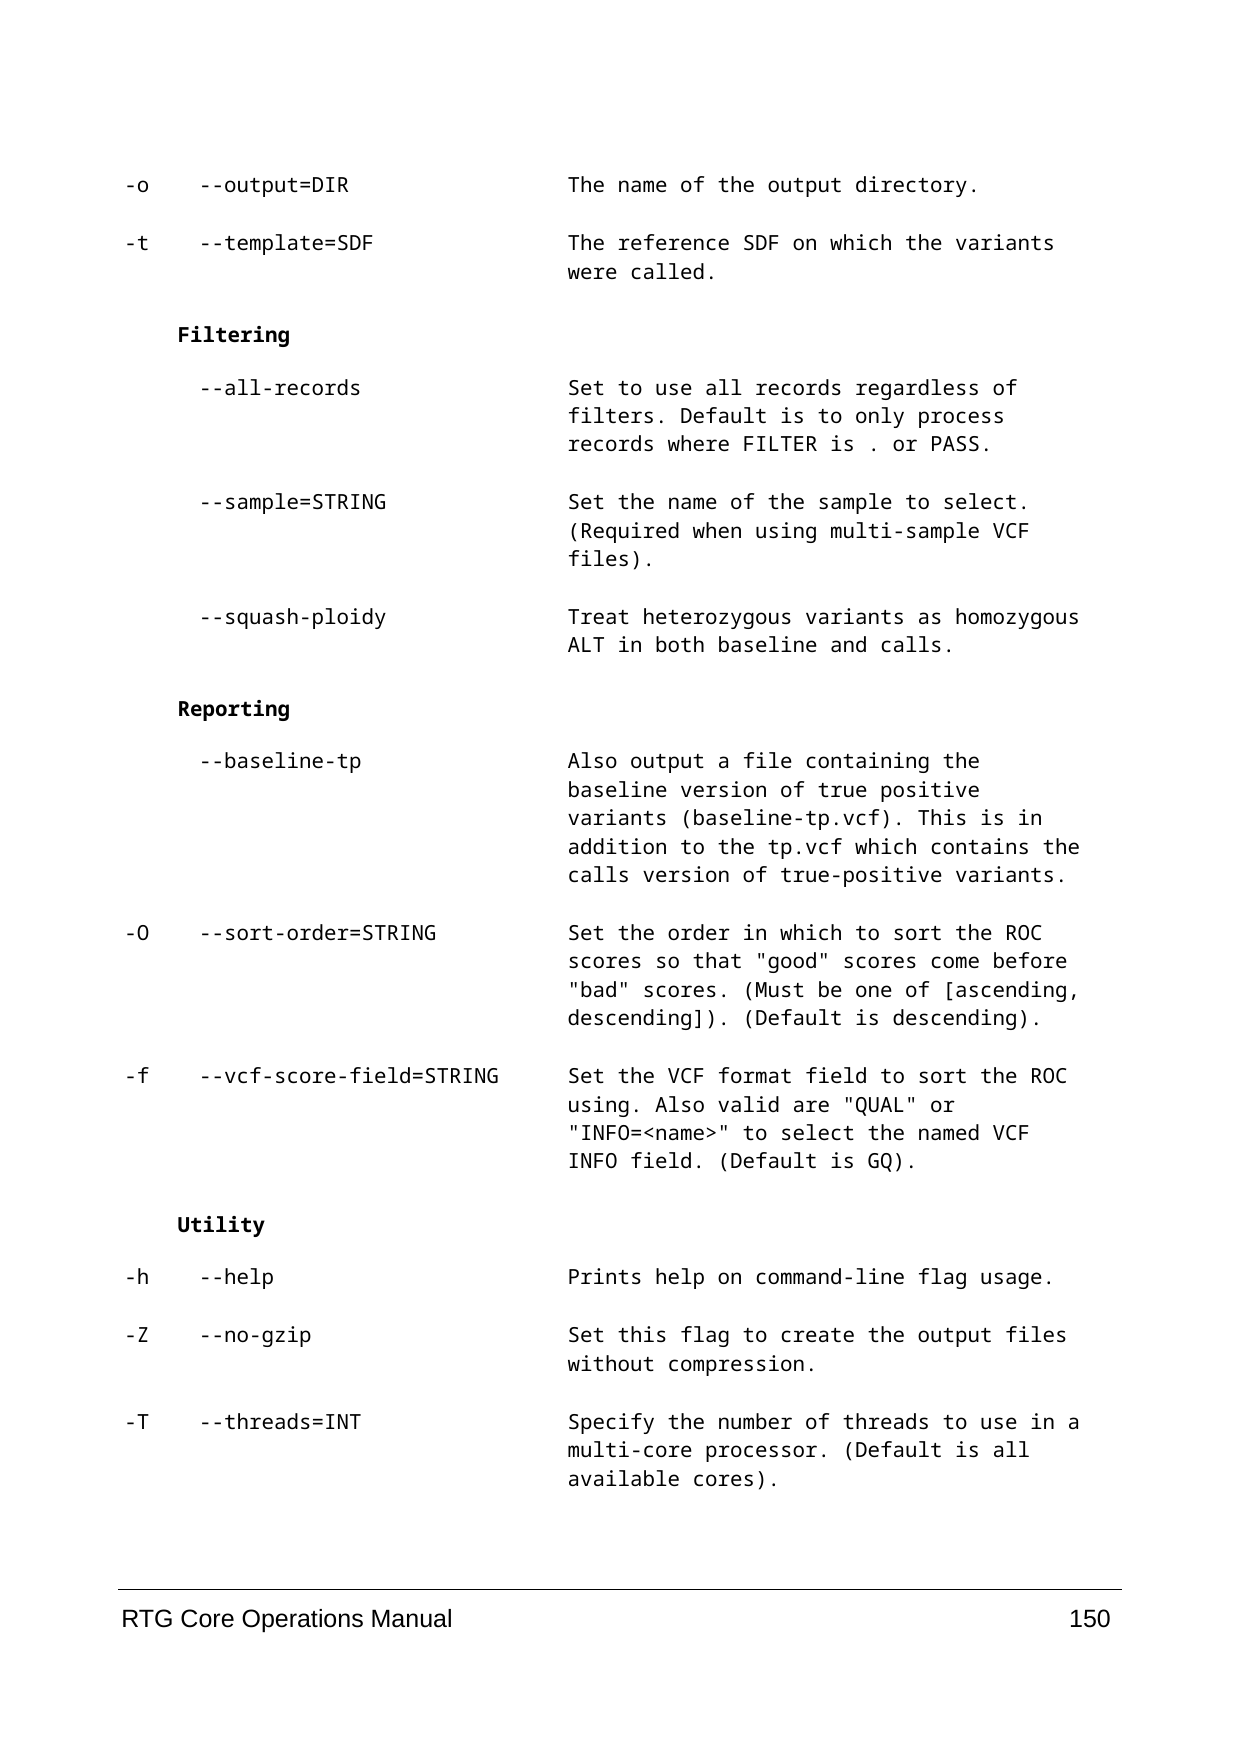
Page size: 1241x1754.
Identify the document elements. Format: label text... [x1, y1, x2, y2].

table_cell -T [118, 1395, 193, 1510]
table_cell -o [118, 159, 193, 217]
table_cell --squash-ploidy [193, 590, 561, 677]
table_header -h [118, 1251, 193, 1309]
table_cell [118, 476, 193, 590]
table_header --baseline-tp [193, 735, 561, 906]
table_header --all-records [193, 361, 561, 476]
table_cell -Z [118, 1309, 193, 1395]
table_cell Set the order in which to sort the ROC scores so that "good" scores come before "bad" scores. (Must be one of [ascending, descending]). (Default is descending). [561, 906, 1093, 1049]
table_cell --output=DIR [193, 159, 561, 217]
table_header Prints help on command-line flag usage. [561, 1251, 1093, 1309]
table_cell --sample=STRING [193, 476, 561, 590]
table_cell Set the name of the sample to select. (Required when using multi-sample VCF files). [561, 476, 1093, 590]
table_cell [118, 590, 193, 677]
table_header [118, 361, 193, 476]
table_cell -f [118, 1050, 193, 1193]
table_cell --template=SDF [193, 217, 561, 303]
table_cell Set this flag to create the output files without compression. [561, 1309, 1093, 1395]
table_cell Treat heterozygous variants as homozygous ALT in both baseline and calls. [561, 590, 1093, 677]
table_cell The name of the output directory. [561, 159, 1093, 217]
table_cell Specify the number of threads to use in a multi-core processor. (Default is all available cores). [561, 1395, 1093, 1510]
table_header [118, 735, 193, 906]
table_cell --sort-order=STRING [193, 906, 561, 1049]
text Filtering [177, 321, 1122, 349]
text Utility [177, 1211, 1122, 1239]
table_header Also output a file containing the baseline version of true positive variants (baseline-tp.vcf). This is in addition to the tp.vcf which contains the calls version of true-positive variants. [561, 735, 1093, 906]
table_header Set to use all records regardless of filters. Default is to only process records where FILTER is . or PASS. [561, 361, 1093, 476]
table_header --help [193, 1251, 561, 1309]
table_cell --no-gzip [193, 1309, 561, 1395]
text Reporting [177, 694, 1122, 723]
table_cell -O [118, 906, 193, 1049]
table_cell --threads=INT [193, 1395, 561, 1510]
table_cell Set the VCF format field to sort the ROC using. Also valid are "QUAL" or "INFO=<name>" to select the named VCF INFO field. (Default is GQ). [561, 1050, 1093, 1193]
table_cell -t [118, 217, 193, 303]
table_cell The reference SDF on which the variants were called. [561, 217, 1093, 303]
table_cell --vcf-score-field=STRING [193, 1050, 561, 1193]
